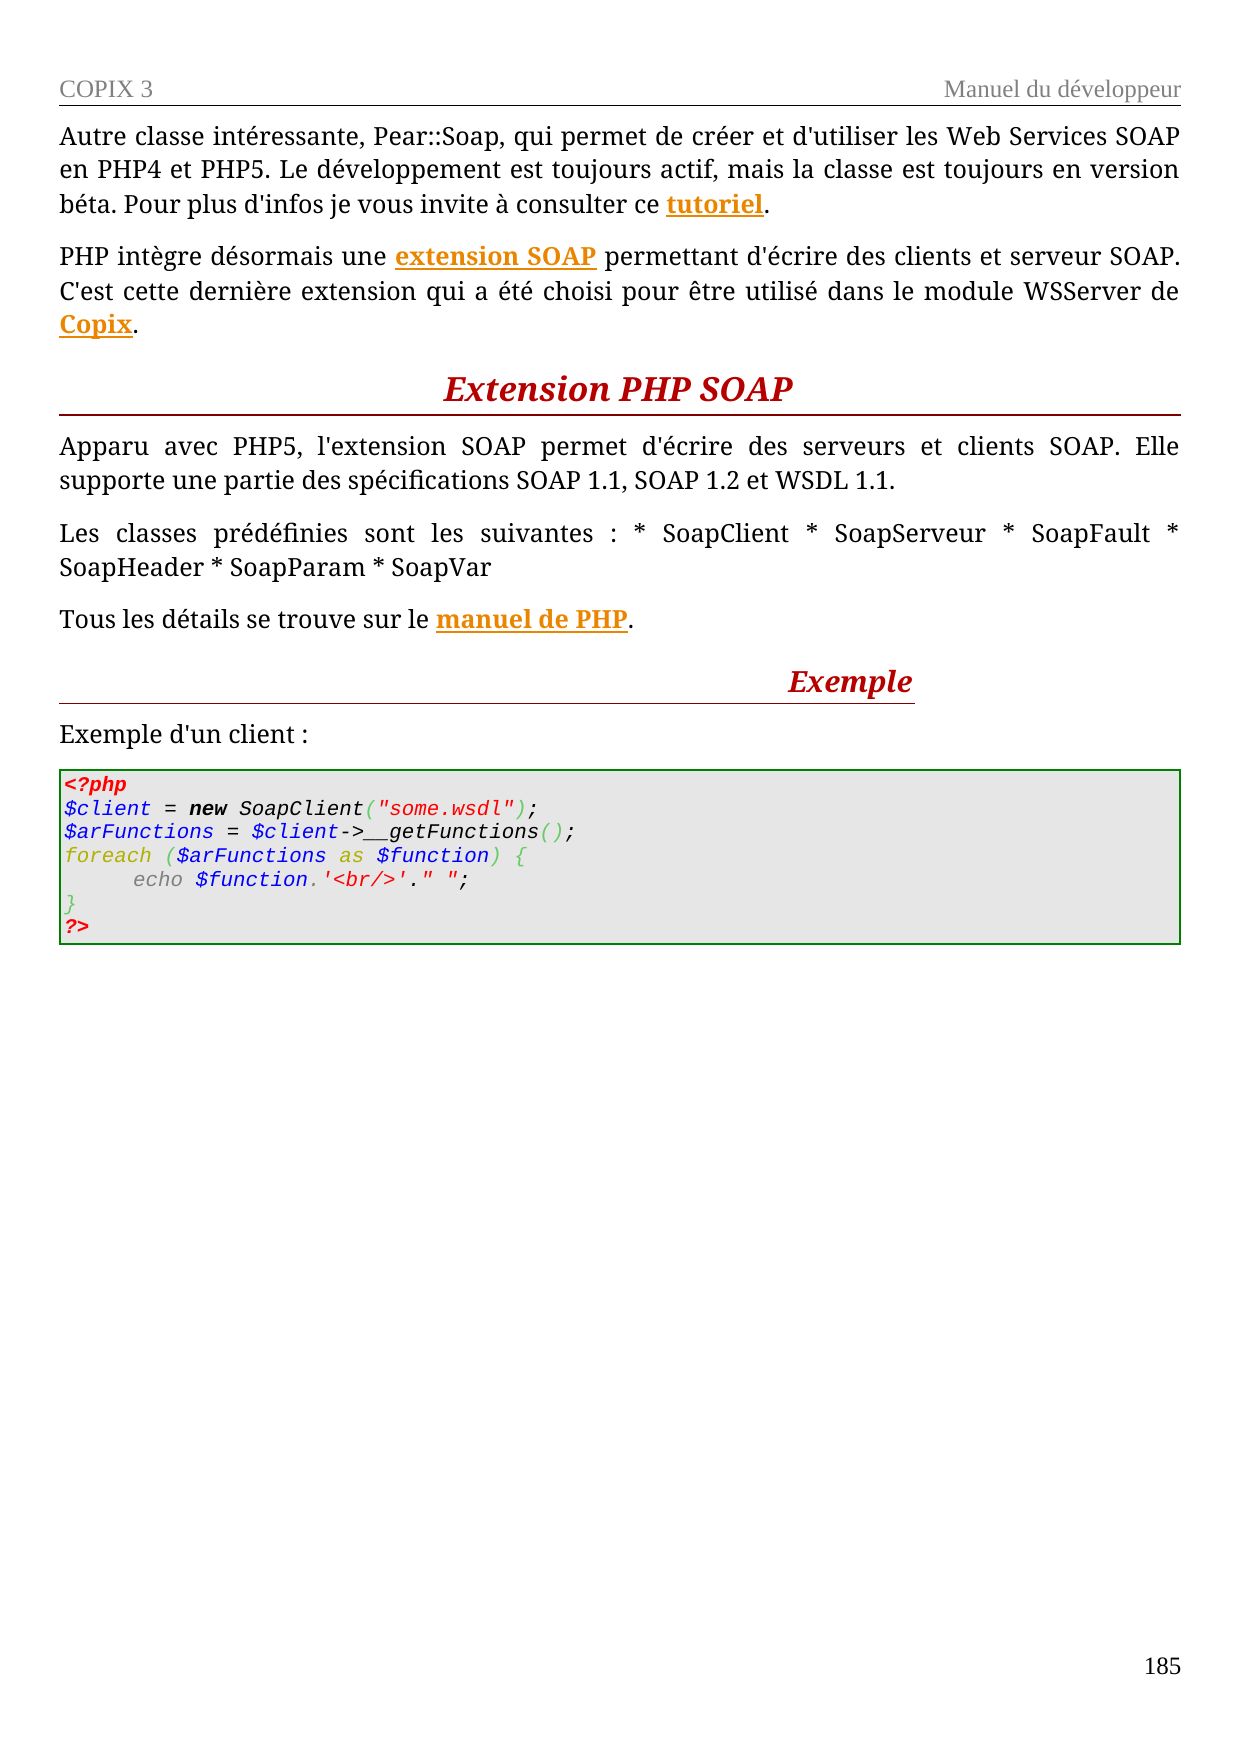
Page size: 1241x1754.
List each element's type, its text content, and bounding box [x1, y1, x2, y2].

text ?> [61, 911, 1179, 943]
text foreach ($arFunctions as $function) { [61, 840, 1179, 864]
text $arFunctions = $client->__getFunctions(); [61, 817, 1179, 840]
text Autre classe intéressante, Pear::Soap, qui permet de créer et d'utiliser les Web Services SOAP en PHP4 et PHP5. Le développement est toujours actif, mais la classe est toujours en version béta. Pour plus d'infos je vous invite à consulter ce tutoriel. [59, 118, 1181, 220]
text echo $function.'<br/>'." "; [61, 864, 1179, 887]
text } [61, 887, 1179, 911]
text Apparu avec PHP5, l'extension SOAP permet d'écrire des serveurs et clients SOAP. Elle supporte une partie des spécifications SOAP 1.1, SOAP 1.2 et WSDL 1.1. [59, 428, 1181, 496]
subtitle Exemple [59, 661, 915, 703]
text Exemple d'un client : [59, 716, 1181, 751]
text Les classes prédéfinies sont les suivantes : * SoapClient * SoapServeur * SoapFault * SoapHeader * SoapParam * SoapVar [59, 515, 1181, 583]
text <?php [61, 771, 1179, 793]
text $client = new SoapClient("some.wsdl"); [61, 793, 1179, 817]
text PHP intègre désormais une extension SOAP permettant d'écrire des clients et serveur SOAP. C'est cette dernière extension qui a été choisi pour être utilisé dans le module WSServer de Copix. [59, 239, 1181, 341]
text Tous les détails se trouve sur le manuel de PHP. [59, 602, 1181, 636]
subtitle Extension PHP SOAP [59, 366, 1181, 414]
